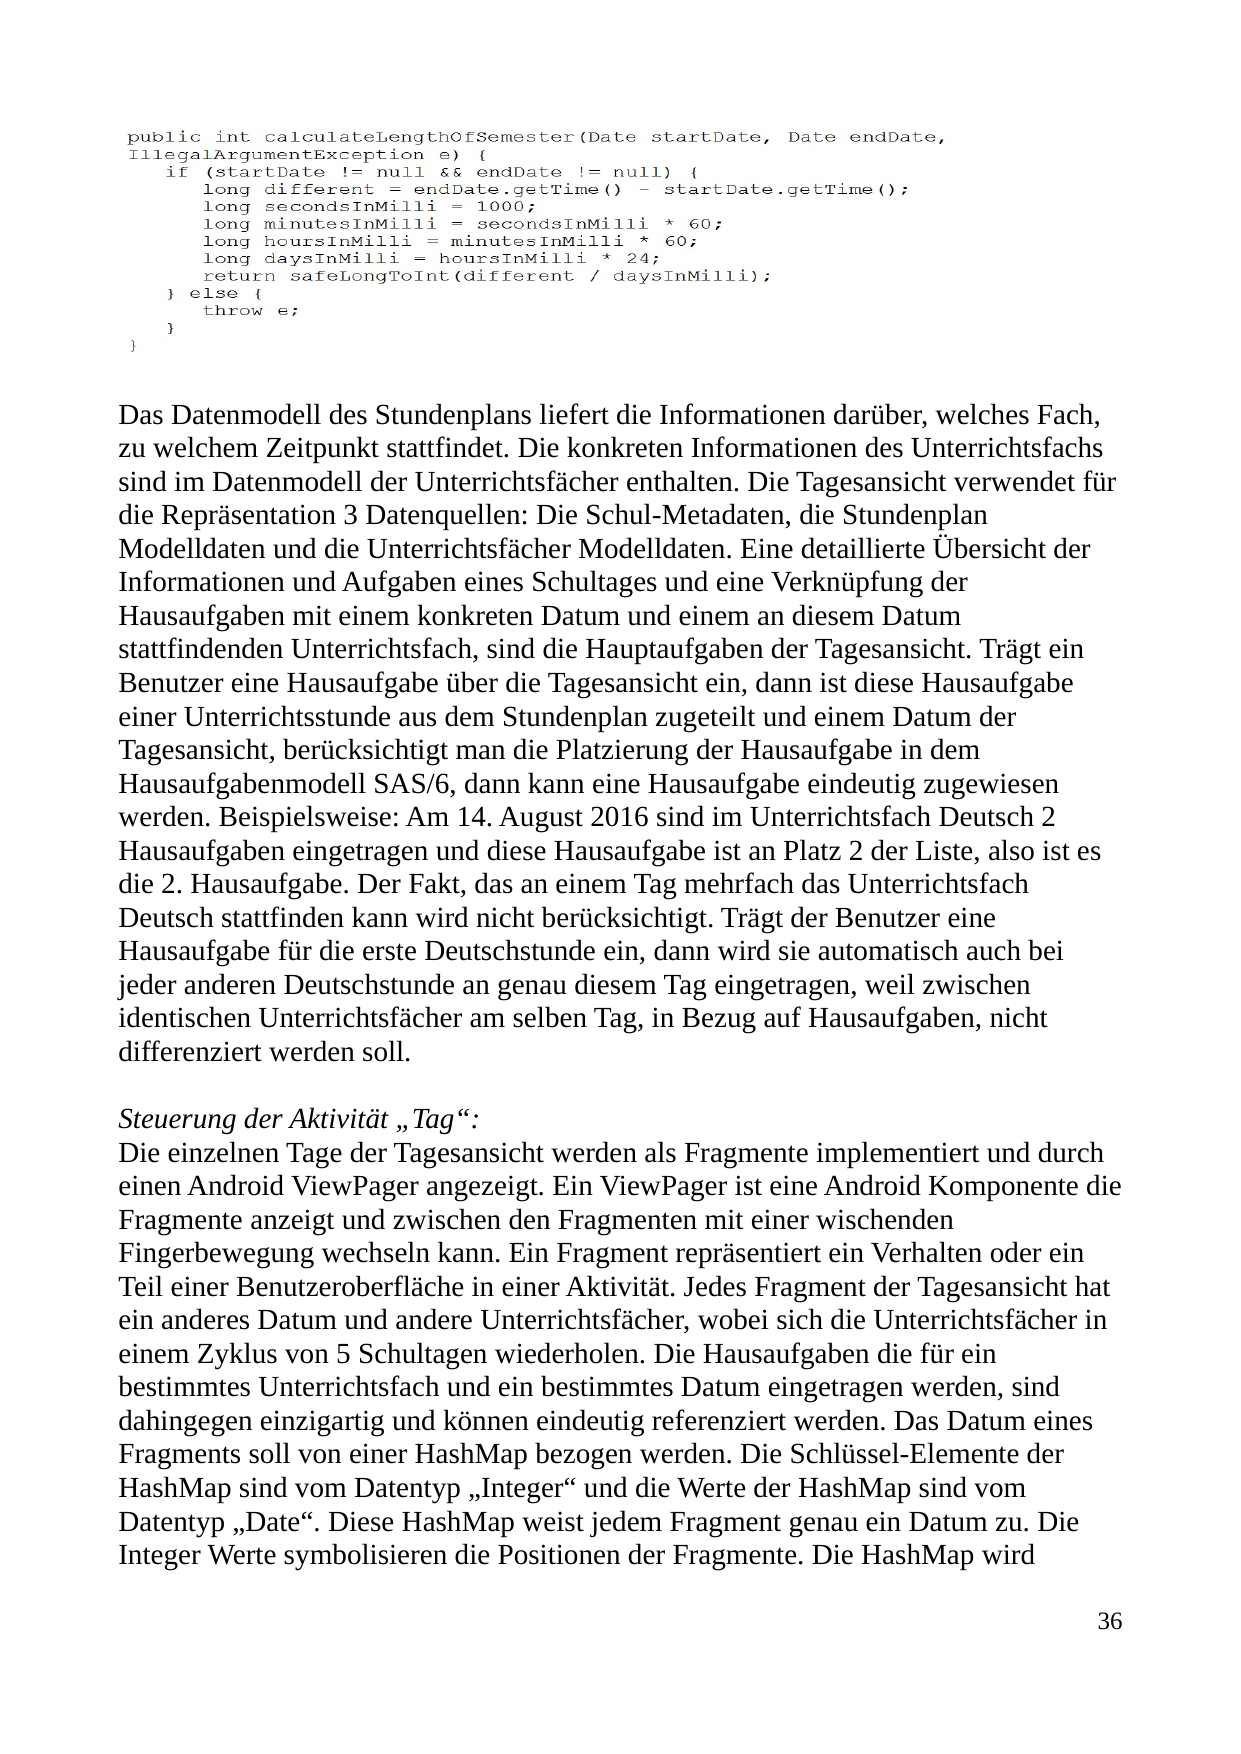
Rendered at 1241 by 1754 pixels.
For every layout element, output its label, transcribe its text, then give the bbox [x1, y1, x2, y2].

text Die einzelnen Tage der Tagesansicht werden als Fragmente implementiert und durch einen Android ViewPager angezeigt. Ein ViewPager ist eine Android Komponente die Fragmente anzeigt und zwischen den Fragmenten mit einer wischenden Fingerbewegung wechseln kann. Ein Fragment repräsentiert ein Verhalten oder ein Teil einer Benutzeroberfläche in einer Aktivität. Jedes Fragment der Tagesansicht hat ein anderes Datum und andere Unterrichtsfächer, wobei sich die Unterrichtsfächer in einem Zyklus von 5 Schultagen wiederholen. Die Hausaufgaben die für ein bestimmtes Unterrichtsfach und ein bestimmtes Datum eingetragen werden, sind dahingegen einzigartig und können eindeutig referenziert werden. Das Datum eines Fragments soll von einer HashMap bezogen werden. Die Schlüssel-Elemente der HashMap sind vom Datentyp „Integer“ und die Werte der HashMap sind vom Datentyp „Date“. Diese HashMap weist jedem Fragment genau ein Datum zu. Die Integer Werte symbolisieren die Positionen der Fragmente. Die HashMap wird [118, 1135, 1122, 1571]
picture [113, 118, 976, 364]
text Steuerung der Aktivität „Tag“: [118, 1101, 1122, 1135]
text Das Datenmodell des Stundenplans liefert die Informationen darüber, welches Fach, zu welchem Zeitpunkt stattfindet. Die konkreten Informationen des Unterrichtsfachs sind im Datenmodell der Unterrichtsfächer enthalten. Die Tagesansicht verwendet für die Repräsentation 3 Datenquellen: Die Schul-Metadaten, die Stundenplan Modelldaten und die Unterrichtsfächer Modelldaten. Eine detaillierte Übersicht der Informationen und Aufgaben eines Schultages und eine Verknüpfung der Hausaufgaben mit einem konkreten Datum und einem an diesem Datum stattfindenden Unterrichtsfach, sind die Hauptaufgaben der Tagesansicht. Trägt ein Benutzer eine Hausaufgabe über die Tagesansicht ein, dann ist diese Hausaufgabe einer Unterrichtsstunde aus dem Stundenplan zugeteilt und einem Datum der Tagesansicht, berücksichtigt man die Platzierung der Hausaufgabe in dem Hausaufgabenmodell SAS/6, dann kann eine Hausaufgabe eindeutig zugewiesen werden. Beispielsweise: Am 14. August 2016 sind im Unterrichtsfach Deutsch 2 Hausaufgaben eingetragen und diese Hausaufgabe ist an Platz 2 der Liste, also ist es die 2. Hausaufgabe. Der Fakt, das an einem Tag mehrfach das Unterrichtsfach Deutsch stattfinden kann wird nicht berücksichtigt. Trägt der Benutzer eine Hausaufgabe für die erste Deutschstunde ein, dann wird sie automatisch auch bei jeder anderen Deutschstunde an genau diesem Tag eingetragen, weil zwischen identischen Unterrichtsfächer am selben Tag, in Bezug auf Hausaufgaben, nicht differenziert werden soll. [118, 397, 1122, 1068]
